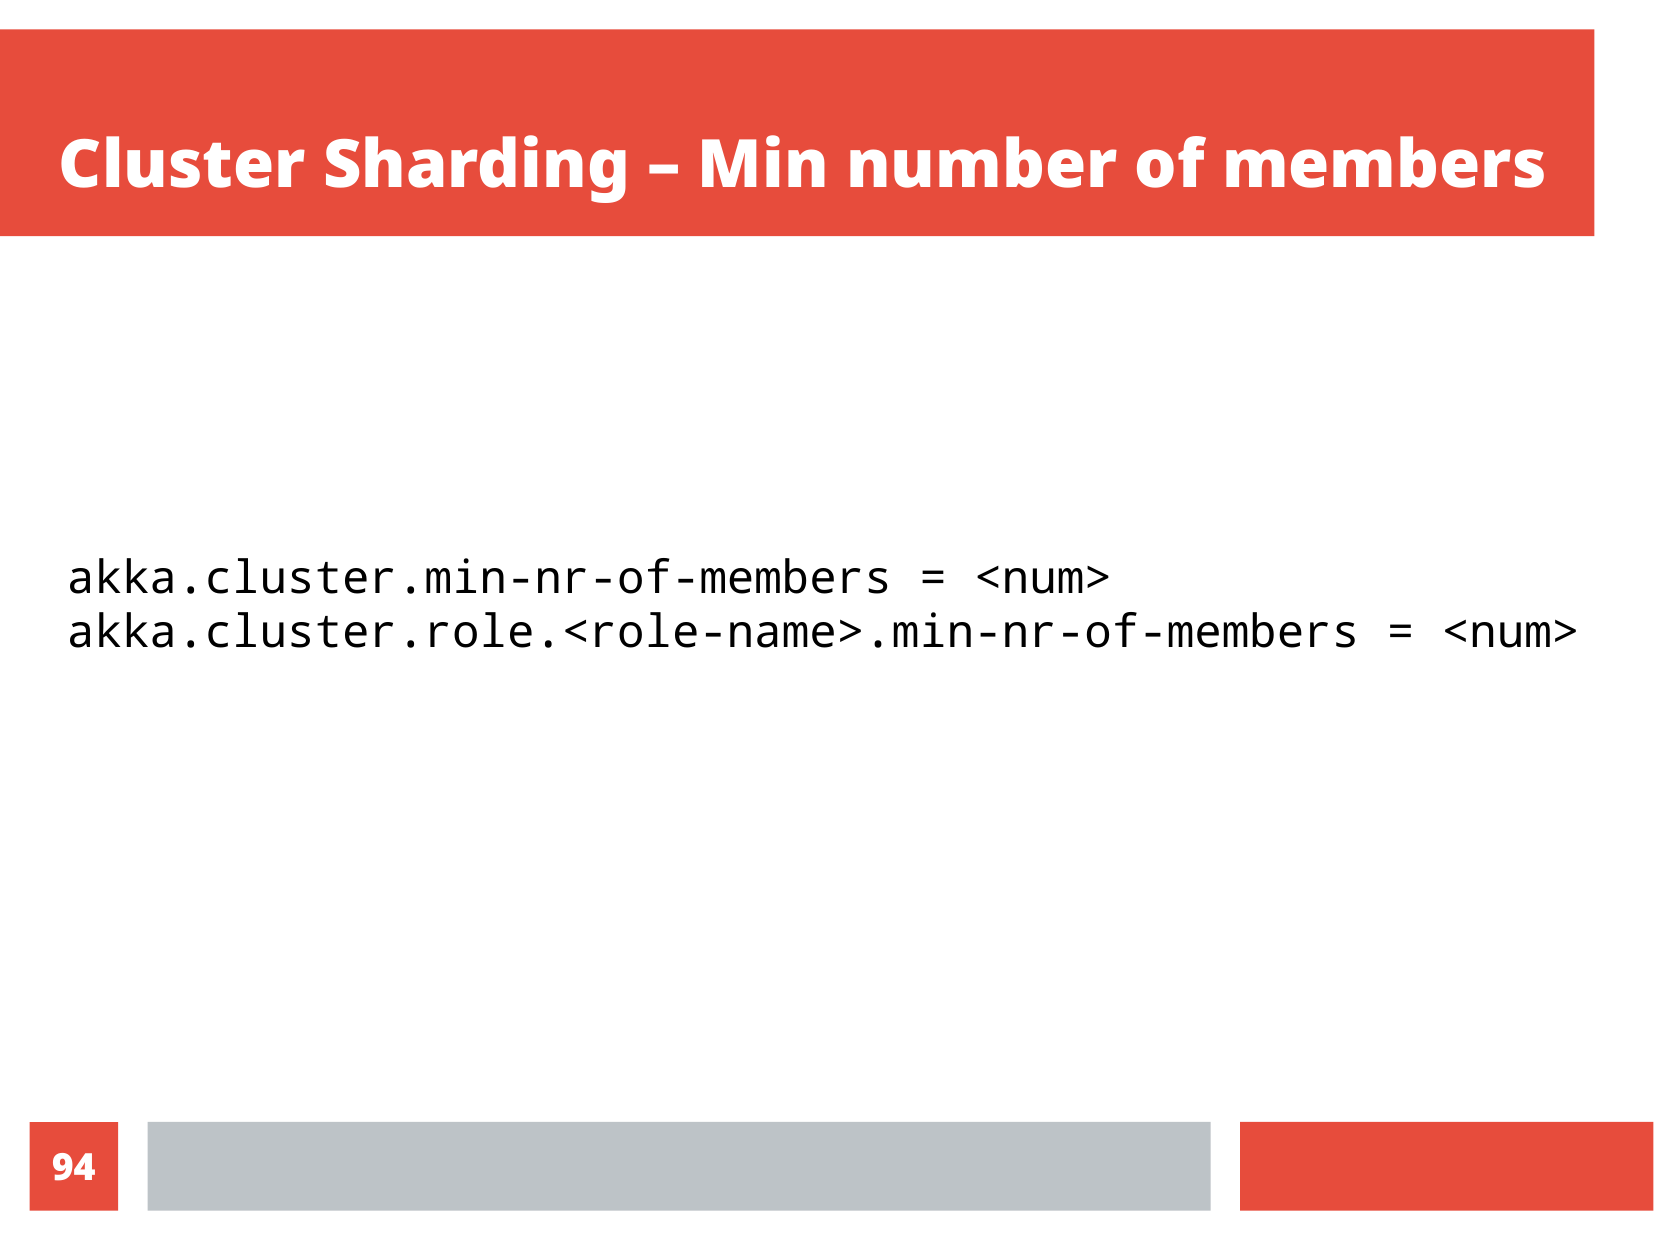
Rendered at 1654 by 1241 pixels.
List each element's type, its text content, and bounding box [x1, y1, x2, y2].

text_box akka.cluster.min-nr-of-members = <num> akka.cluster.role.<role-name>.min-nr-of-members = <num> [52, 543, 1595, 666]
title Cluster Sharding – Min number of members [59, 59, 1595, 207]
